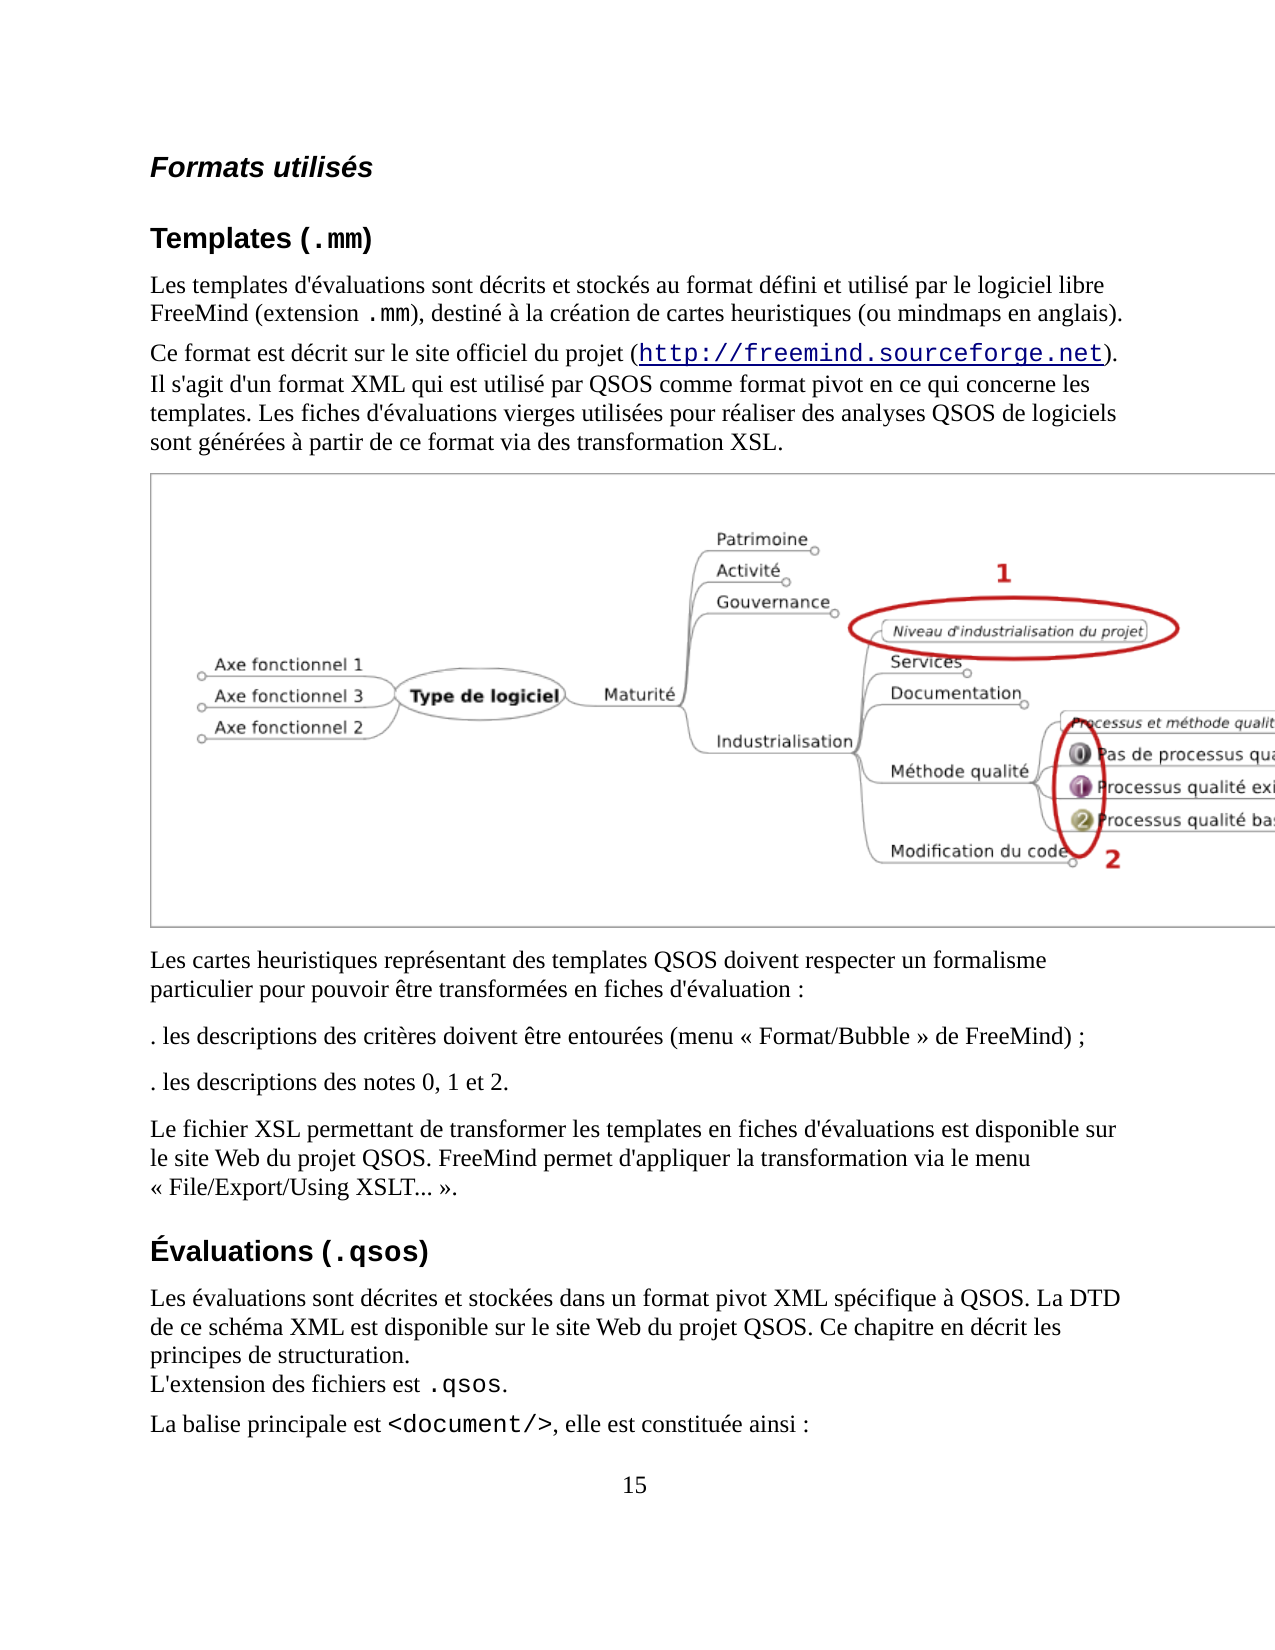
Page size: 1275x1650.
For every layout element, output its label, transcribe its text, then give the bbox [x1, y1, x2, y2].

text Le fichier XSL permettant de transformer les templates en fiches d'évaluations est disponible sur le site Web du projet QSOS. FreeMind permet d'appliquer la transformation via le menu « File/Export/Using XSLT... ». [150, 1114, 1125, 1200]
text Les évaluations sont décrites et stockées dans un format pivot XML spécifique à QSOS. La DTD de ce schéma XML est disponible sur le site Web du projet QSOS. Ce chapitre en décrit les principes de structuration. L'extension des fichiers est .qsos. [150, 1283, 1125, 1400]
picture [150, 473, 1275, 928]
text Les cartes heuristiques représentant des templates QSOS doivent respecter un formalisme particulier pour pouvoir être transformées en fiches d'évaluation : [150, 945, 1125, 1003]
subtitle Évaluations (.qsos) [150, 1234, 1125, 1270]
text . les descriptions des notes 0, 1 et 2. [150, 1067, 1125, 1096]
subtitle Templates (.mm) [150, 221, 1125, 257]
subtitle Formats utilisés [150, 150, 1125, 183]
text Les templates d'évaluations sont décrits et stockés au format défini et utilisé par le logiciel libre FreeMind (extension .mm), destiné à la création de cartes heuristiques (ou mindmaps en anglais). [150, 270, 1125, 329]
text La balise principale est <document/>, elle est constituée ainsi : [150, 1409, 1125, 1440]
text Ce format est décrit sur le site officiel du projet (http://freemind.sourceforge.net). Il s'agit d'un format XML qui est utilisé par QSOS comme format pivot en ce qui concerne les templates. Les fiches d'évaluations vierges utilisées pour réaliser des analyses QSOS de logiciels sont générées à partir de ce format via des transformation XSL. [150, 338, 1125, 455]
text . les descriptions des critères doivent être entourées (menu « Format/Bubble » de FreeMind) ; [150, 1021, 1125, 1049]
